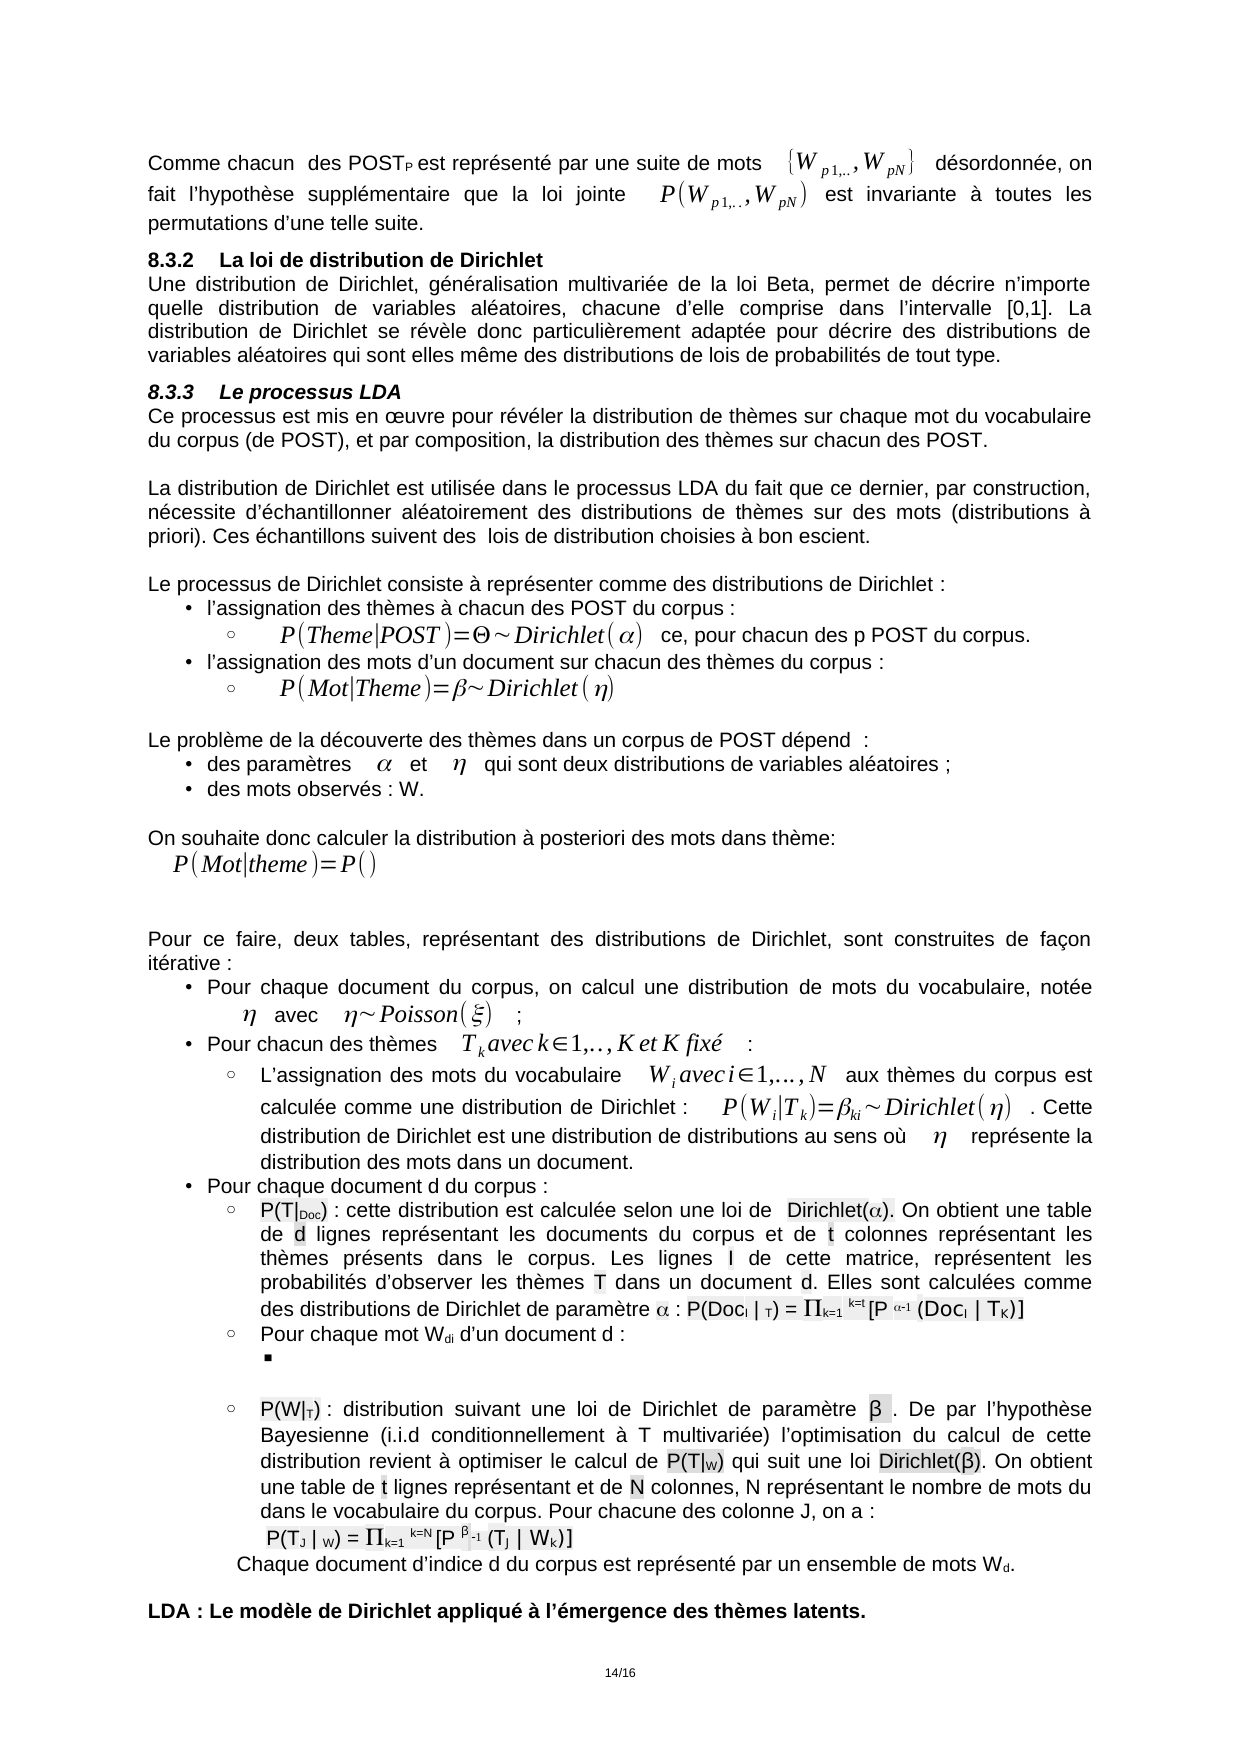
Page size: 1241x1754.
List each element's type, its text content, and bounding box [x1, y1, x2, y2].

text LDA : Le modèle de Dirichlet appliqué à l’émergence des thèmes latents. [148, 1599, 1092, 1623]
list P(W|T) : distribution suivant une loi de Dirichlet de paramètre β . De par l’hypothèse Bayesienne (i.i.d conditionnellement à T multivariée) l’optimisation du calcul de cette distribution revient à optimiser le calcul de P(T|W) qui suit une loi Dirichlet(β). On obtient une table de t lignes représentant et de N colonnes, N représentant le nombre de mots du dans le vocabulaire du corpus. Pour chacune des colonne J, on a : [223, 1394, 1092, 1523]
list ce, pour chacun des p POST du corpus. [223, 619, 1092, 649]
list Pour chacun des thèmes : [185, 1029, 1092, 1061]
text Pour ce faire, deux tables, représentant des distributions de Dirichlet, sont construites de façon itérative : [148, 927, 1092, 975]
text P(TJ | W) = Πk=1 k=N [P β -1 (TJ | Wk)] [266, 1523, 1092, 1551]
list Pour chaque document d du corpus : [185, 1174, 1092, 1198]
subtitle Le processus LDA [148, 380, 1092, 404]
text On souhaite donc calculer la distribution à posteriori des mots dans thème: [148, 825, 1092, 849]
text Chaque document d’indice d du corpus est représenté par un ensemble de mots Wd. [236, 1551, 1092, 1575]
list des mots observés : W. [185, 777, 1092, 801]
text Le processus de Dirichlet consiste à représenter comme des distributions de Dirichlet : [148, 571, 1092, 595]
list l’assignation des mots d’un document sur chacun des thèmes du corpus : [185, 649, 1092, 673]
text Une distribution de Dirichlet, généralisation multivariée de la loi Beta, permet de décrire n’importe quelle distribution de variables aléatoires, chacune d’elle comprise dans l’intervalle [0,1]. La distribution de Dirichlet se révèle donc particulièrement adaptée pour décrire des distributions de variables aléatoires qui sont elles même des distributions de lois de probabilités de tout type. [148, 271, 1092, 367]
list Pour chaque mot Wdi d’un document d : [223, 1322, 1092, 1346]
subtitle La loi de distribution de Dirichlet [148, 247, 1092, 271]
list Pour chaque document du corpus, on calcul une distribution de mots du vocabulaire, notée avec ; [185, 975, 1092, 1029]
text La distribution de Dirichlet est utilisée dans le processus LDA du fait que ce dernier, par construction, nécessite d’échantillonner aléatoirement des distributions de thèmes sur des mots (distributions à priori). Ces échantillons suivent des lois de distribution choisies à bon escient. [148, 476, 1092, 547]
text Le problème de la découverte des thèmes dans un corpus de POST dépend : [148, 727, 1092, 751]
text Comme chacun des POSTP est représenté par une suite de mots désordonnée, on fait l’hypothèse supplémentaire que la loi jointe est invariante à toutes les permutations d’une telle suite. [148, 148, 1092, 235]
list L’assignation des mots du vocabulaire aux thèmes du corpus est calculée comme une distribution de Dirichlet : . Cette distribution de Dirichlet est une distribution de distributions au sens où représente la distribution des mots dans un document. [223, 1061, 1092, 1174]
list l’assignation des thèmes à chacun des POST du corpus : [185, 595, 1092, 619]
list des paramètres et qui sont deux distributions de variables aléatoires ; [185, 751, 1092, 777]
text Ce processus est mis en œuvre pour révéler la distribution de thèmes sur chaque mot du vocabulaire du corpus (de POST), et par composition, la distribution des thèmes sur chacun des POST. [148, 404, 1092, 452]
list P(T|Doc) : cette distribution est calculée selon une loi de Dirichlet(α). On obtient une table de d lignes représentant les documents du corpus et de t colonnes représentant les thèmes présents dans le corpus. Les lignes I de cette matrice, représentent les probabilités d’observer les thèmes T dans un document d. Elles sont calculées comme des distributions de Dirichlet de paramètre α : P(DocI | T) = Πk=1 k=t [P α-1 (DocI | TK)] [223, 1198, 1092, 1322]
